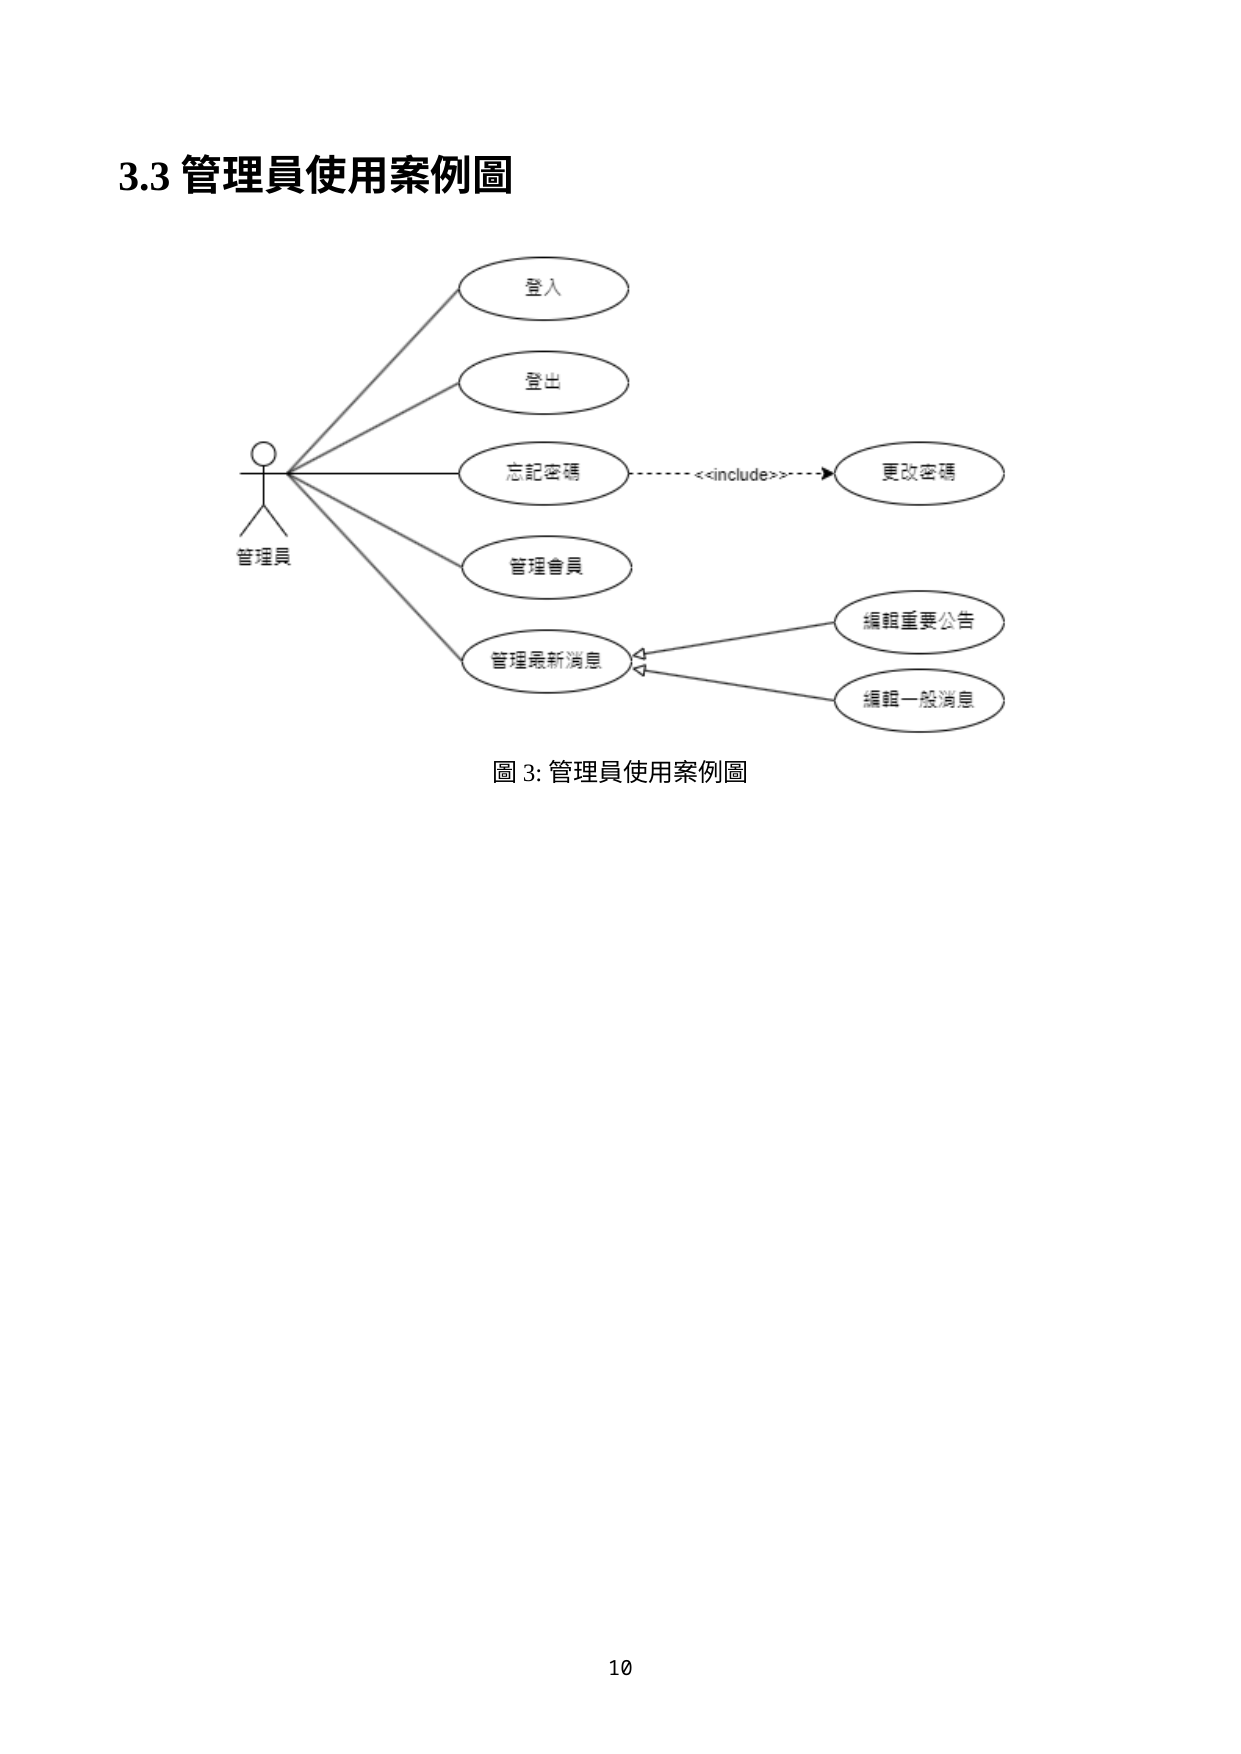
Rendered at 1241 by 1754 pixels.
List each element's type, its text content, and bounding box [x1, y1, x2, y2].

text 圖 3: 管理員使用案例圖 [223, 744, 1017, 788]
subtitle 3.3 管理員使用案例圖 [118, 142, 1122, 202]
picture [224, 246, 1016, 744]
